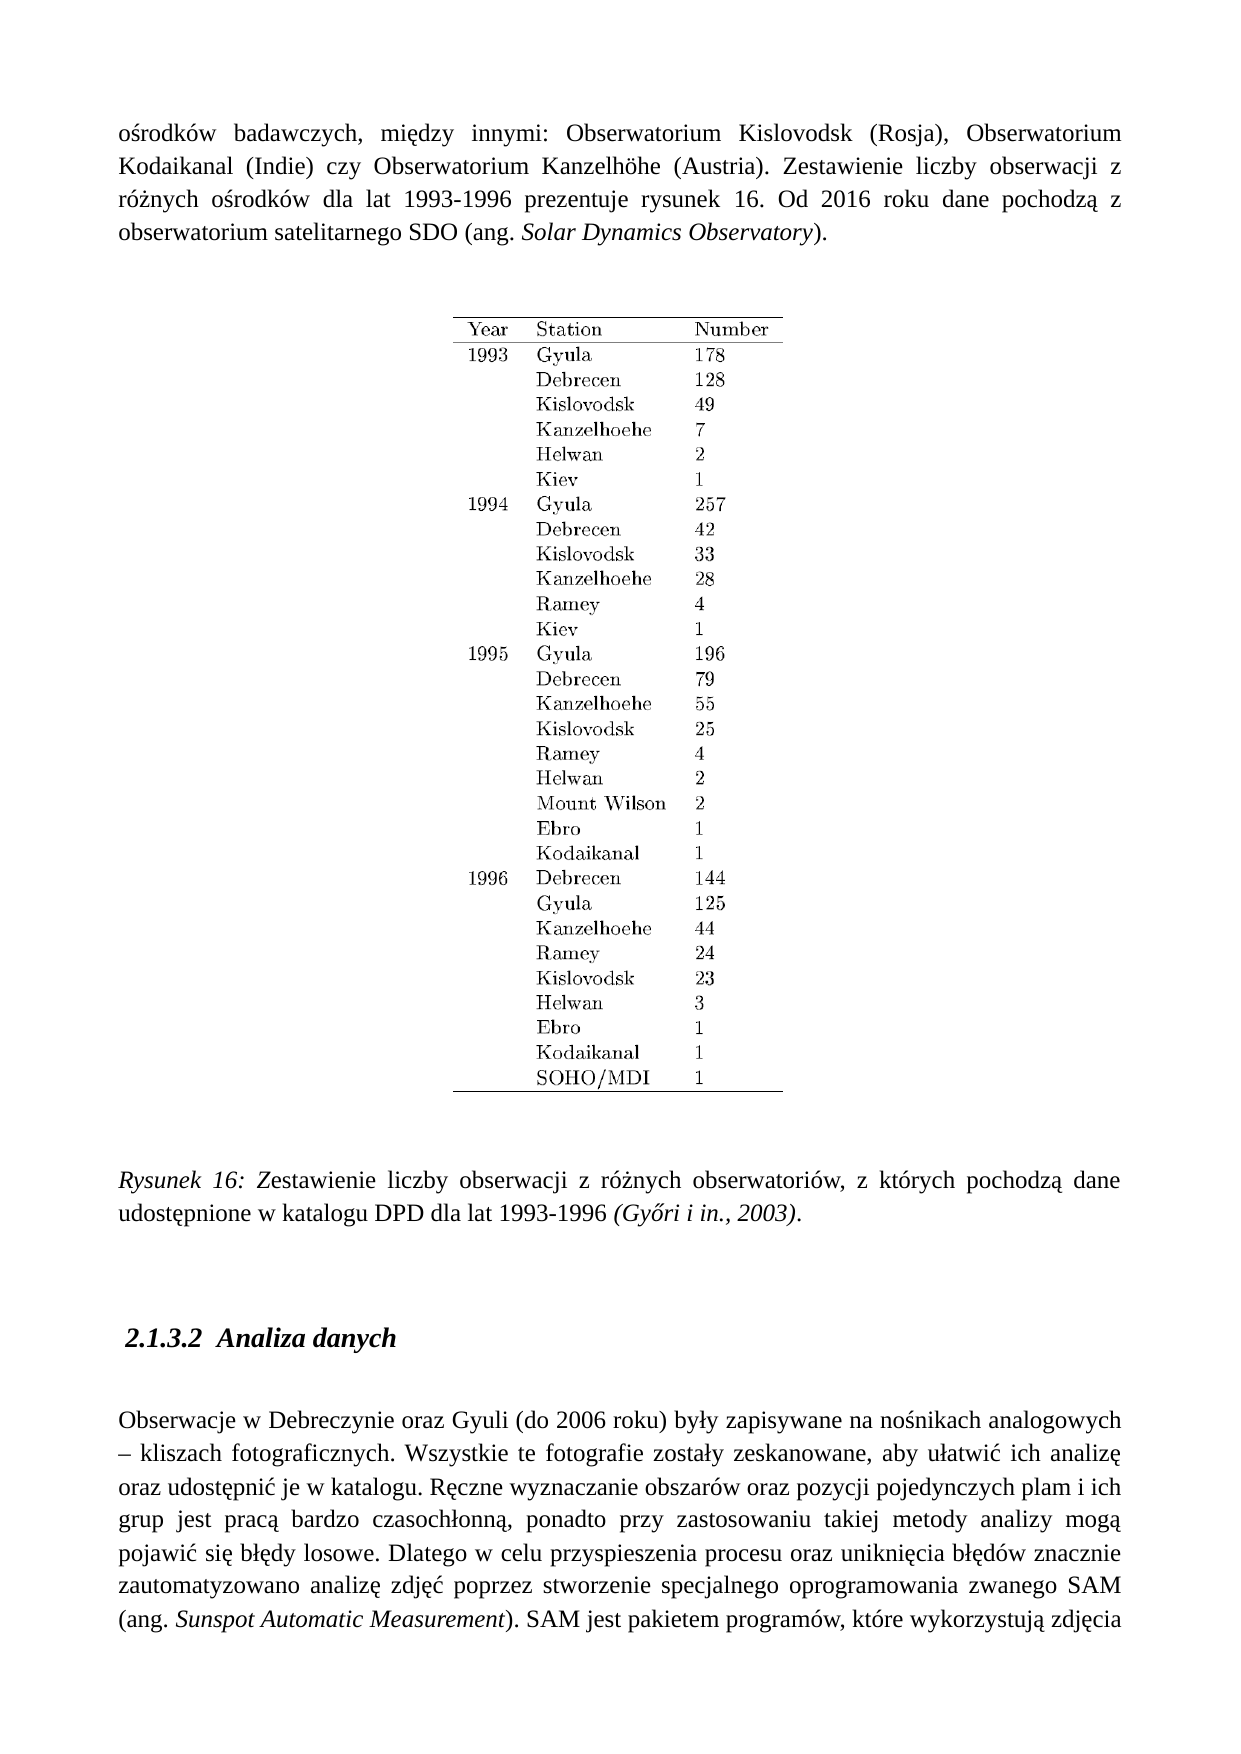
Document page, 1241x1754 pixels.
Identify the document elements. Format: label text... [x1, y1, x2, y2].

picture [432, 311, 808, 1123]
text Rysunek 16: Zestawienie liczby obserwacji z różnych obserwatoriów, z których pochodzą dane udostępnione w katalogu DPD dla lat 1993-1996 (Győri i in., 2003). [118, 286, 1122, 1227]
subtitle Analiza danych [118, 1321, 1122, 1353]
text Obserwacje w Debreczynie oraz Gyuli (do 2006 roku) były zapisywane na nośnikach analogowych – kliszach fotograficznych. Wszystkie te fotografie zostały zeskanowane, aby ułatwić ich analizę oraz udostępnić je w katalogu. Ręczne wyznaczanie obszarów oraz pozycji pojedynczych plam i ich grup jest pracą bardzo czasochłonną, ponadto przy zastosowaniu takiej metody analizy mogą pojawić się błędy losowe. Dlatego w celu przyspieszenia procesu oraz uniknięcia błędów znacznie zautomatyzowano analizę zdjęć poprzez stworzenie specjalnego oprogramowania zwanego SAM (ang. Sunspot Automatic Measurement). SAM jest pakietem programów, które wykorzystują zdjęcia [118, 1406, 1122, 1632]
text ośrodków badawczych, między innymi: Obserwatorium Kislovodsk (Rosja), Obserwatorium Kodaikanal (Indie) czy Obserwatorium Kanzelhöhe (Austria). Zestawienie liczby obserwacji z różnych ośrodków dla lat 1993-1996 prezentuje rysunek 16. Od 2016 roku dane pochodzą z obserwatorium satelitarnego SDO (ang. Solar Dynamics Observatory). [118, 118, 1122, 246]
